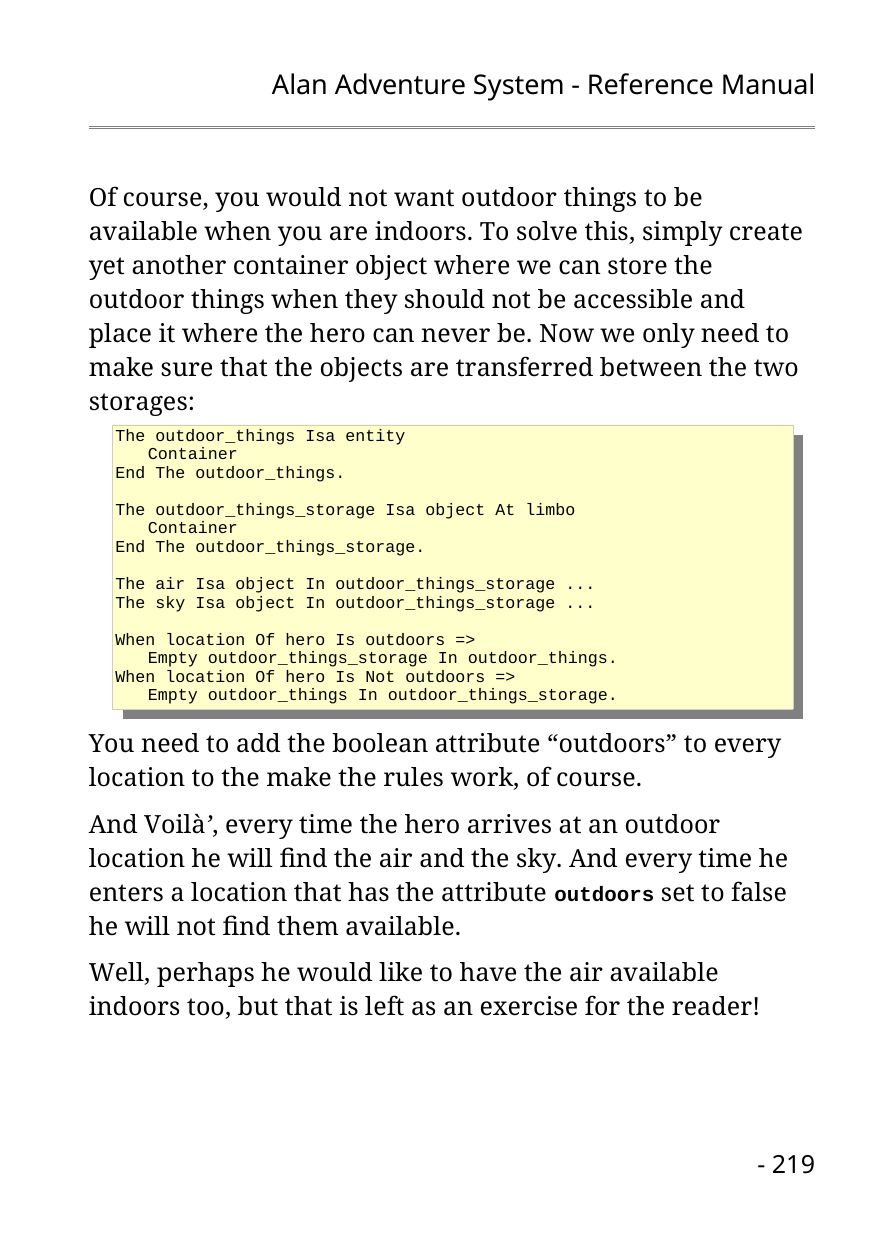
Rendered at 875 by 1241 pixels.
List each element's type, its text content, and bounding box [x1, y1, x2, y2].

text Of course, you would not want outdoor things to be available when you are indoors. To solve this, simply create yet another contain­er object where we can store the outdoor things when they should not be accessible and place it where the hero can never be. Now we only need to make sure that the objects are transferred between the two storages: [88, 180, 815, 418]
text The outdoor_things Isa entity Container End The outdoor_things. The outdoor_things_storage Isa object At limbo Container End The outdoor_things_storage. The air Isa object In outdoor_things_storage ... The sky Isa object In outdoor_things_storage ... When location Of hero Is outdoors => Empty outdoor_things_storage In outdoor_things. When location Of hero Is Not outdoors => Empty outdoor_things In outdoor_things_storage. [113, 426, 793, 709]
text And Voilà’, every time the hero arrives at an outdoor location he will find the air and the sky. And every time he enters a location that has the attribute out­doors set to false he will not find them available. [88, 807, 815, 942]
text Well, perhaps he would like to have the air available indoors too, but that is left as an exercise for the reader! [88, 955, 815, 1023]
text You need to add the boolean attribute “outdoors” to every location to the make the rules work, of course. [88, 726, 815, 794]
